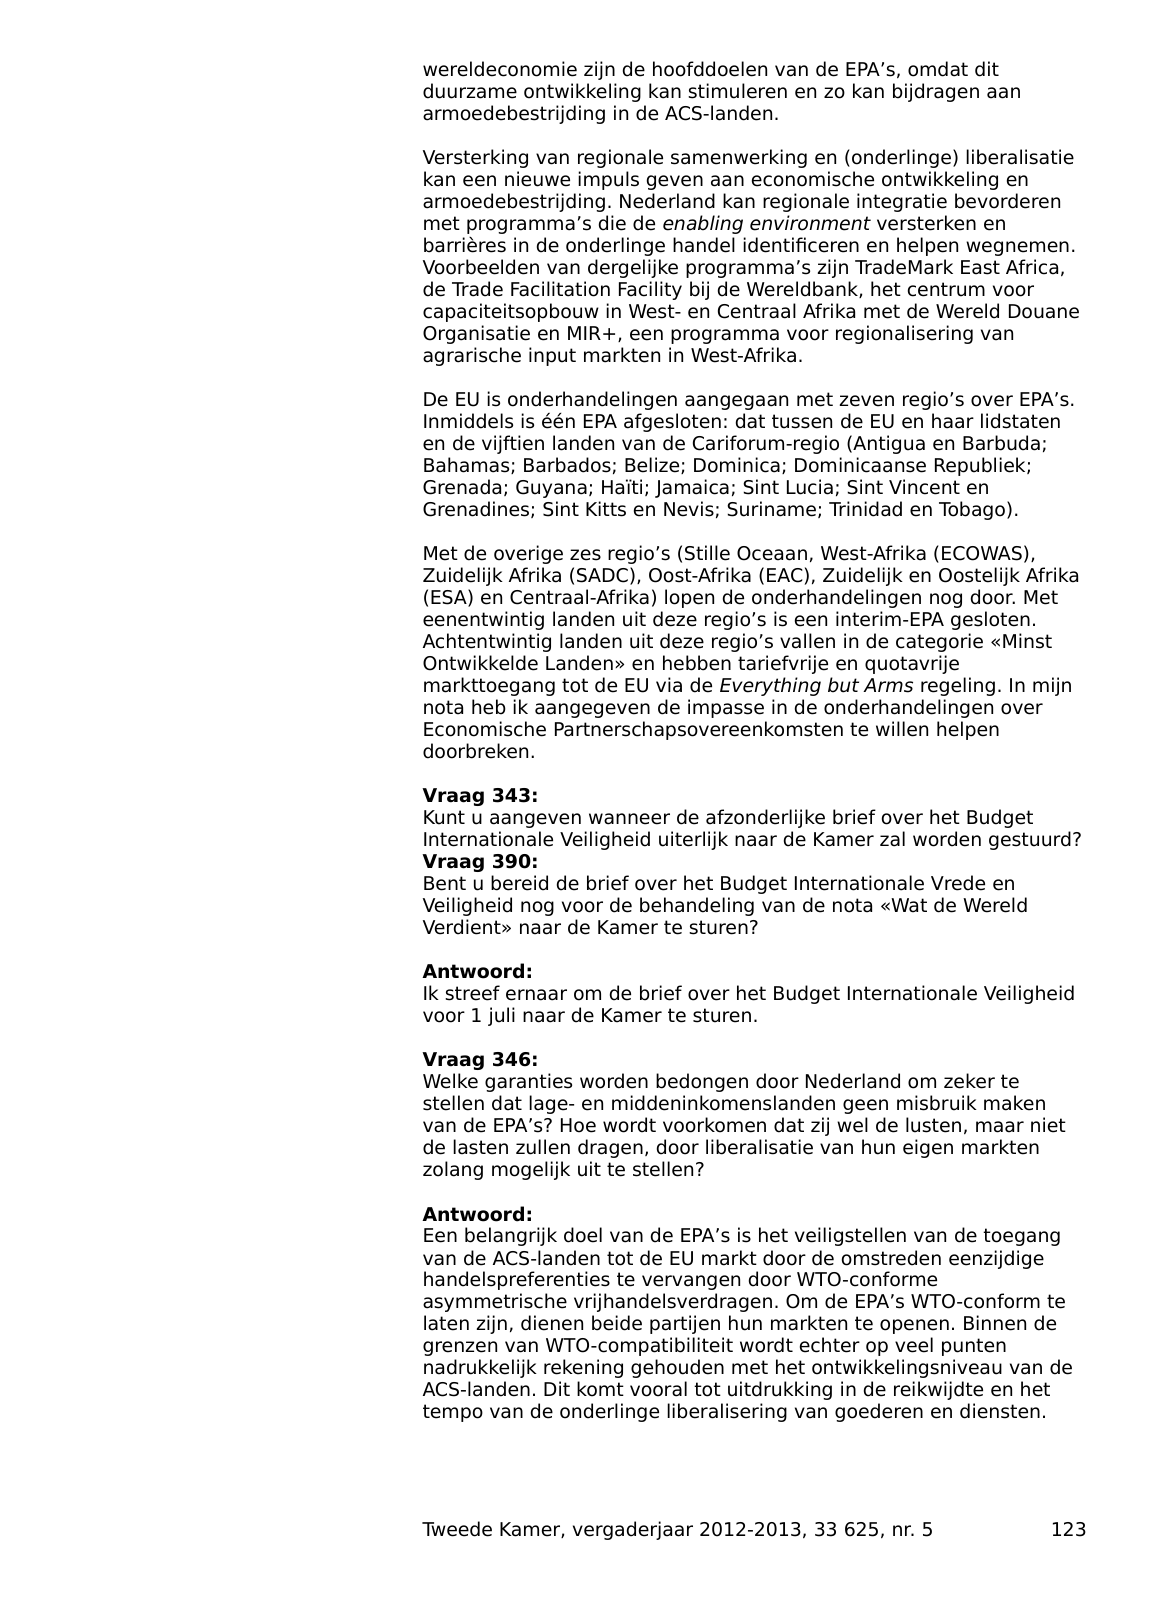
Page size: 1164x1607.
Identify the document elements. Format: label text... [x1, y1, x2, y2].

text Antwoord: [422, 961, 1087, 983]
text Versterking van regionale samenwerking en (onderlinge) liberalisatie kan een nieuwe impuls geven aan economische ontwikkeling en armoedebestrijding. Nederland kan regionale integratie bevorderen met programma’s die de enabling environment versterken en barrières in de onderlinge handel identificeren en helpen wegnemen. Voorbeelden van dergelijke programma’s zijn TradeMark East Africa, de Trade Facilitation Facility bij de Wereldbank, het centrum voor capaciteitsopbouw in West- en Centraal Afrika met de Wereld Douane Organisatie en MIR+, een programma voor regionalisering van agrarische input markten in West-Afrika. [422, 147, 1087, 367]
text Vraag 390: [422, 851, 1087, 873]
text Kunt u aangeven wanneer de afzonderlijke brief over het Budget Internationale Veiligheid uiterlijk naar de Kamer zal worden gestuurd? [422, 807, 1087, 851]
text De EU is onderhandelingen aangegaan met zeven regio’s over EPA’s. Inmiddels is één EPA afgesloten: dat tussen de EU en haar lidstaten en de vijftien landen van de Cariforum-regio (Antigua en Barbuda; Bahamas; Barbados; Belize; Dominica; Dominicaanse Republiek; Grenada; Guyana; Haïti; Jamaica; Sint Lucia; Sint Vincent en Grenadines; Sint Kitts en Nevis; Suriname; Trinidad en Tobago). [422, 389, 1087, 521]
text Met de overige zes regio’s (Stille Oceaan, West-Afrika (ECOWAS), Zuidelijk Afrika (SADC), Oost-Afrika (EAC), Zuidelijk en Oostelijk Afrika (ESA) en Centraal-Afrika) lopen de onderhandelingen nog door. Met eenentwintig landen uit deze regio’s is een interim-EPA gesloten. Achtentwintig landen uit deze regio’s vallen in de categorie «Minst Ontwikkelde Landen» en hebben tariefvrije en quotavrije markttoegang tot de EU via de Everything but Arms regeling. In mijn nota heb ik aangegeven de impasse in de onderhandelingen over Economische Partnerschapsovereenkomsten te willen helpen doorbreken. [422, 543, 1087, 763]
text Een belangrijk doel van de EPA’s is het veiligstellen van de toegang van de ACS-landen tot de EU markt door de omstreden eenzijdige handelspreferenties te vervangen door WTO-conforme asymmetrische vrijhandelsverdragen. Om de EPA’s WTO-conform te laten zijn, dienen beide partijen hun markten te openen. Binnen de grenzen van WTO-compatibiliteit wordt echter op veel punten nadrukkelijk rekening gehouden met het ontwikkelingsniveau van de ACS-landen. Dit komt vooral tot uitdrukking in de reikwijdte en het tempo van de onderlinge liberalisering van goederen en diensten. [422, 1225, 1087, 1423]
text Vraag 343: [422, 785, 1087, 807]
text wereldeconomie zijn de hoofddoelen van de EPA’s, omdat dit duurzame ontwikkeling kan stimuleren en zo kan bijdragen aan armoedebestrijding in de ACS-landen. [422, 59, 1087, 125]
text Bent u bereid de brief over het Budget Internationale Vrede en Veiligheid nog voor de behandeling van de nota «Wat de Wereld Verdient» naar de Kamer te sturen? [422, 873, 1087, 939]
text Welke garanties worden bedongen door Nederland om zeker te stellen dat lage- en middeninkomenslanden geen misbruik maken van de EPA’s? Hoe wordt voorkomen dat zij wel de lusten, maar niet de lasten zullen dragen, door liberalisatie van hun eigen markten zolang mogelijk uit te stellen? [422, 1071, 1087, 1181]
text Antwoord: [422, 1203, 1087, 1225]
text Vraag 346: [422, 1049, 1087, 1071]
text Ik streef ernaar om de brief over het Budget Internationale Veiligheid voor 1 juli naar de Kamer te sturen. [422, 983, 1087, 1027]
